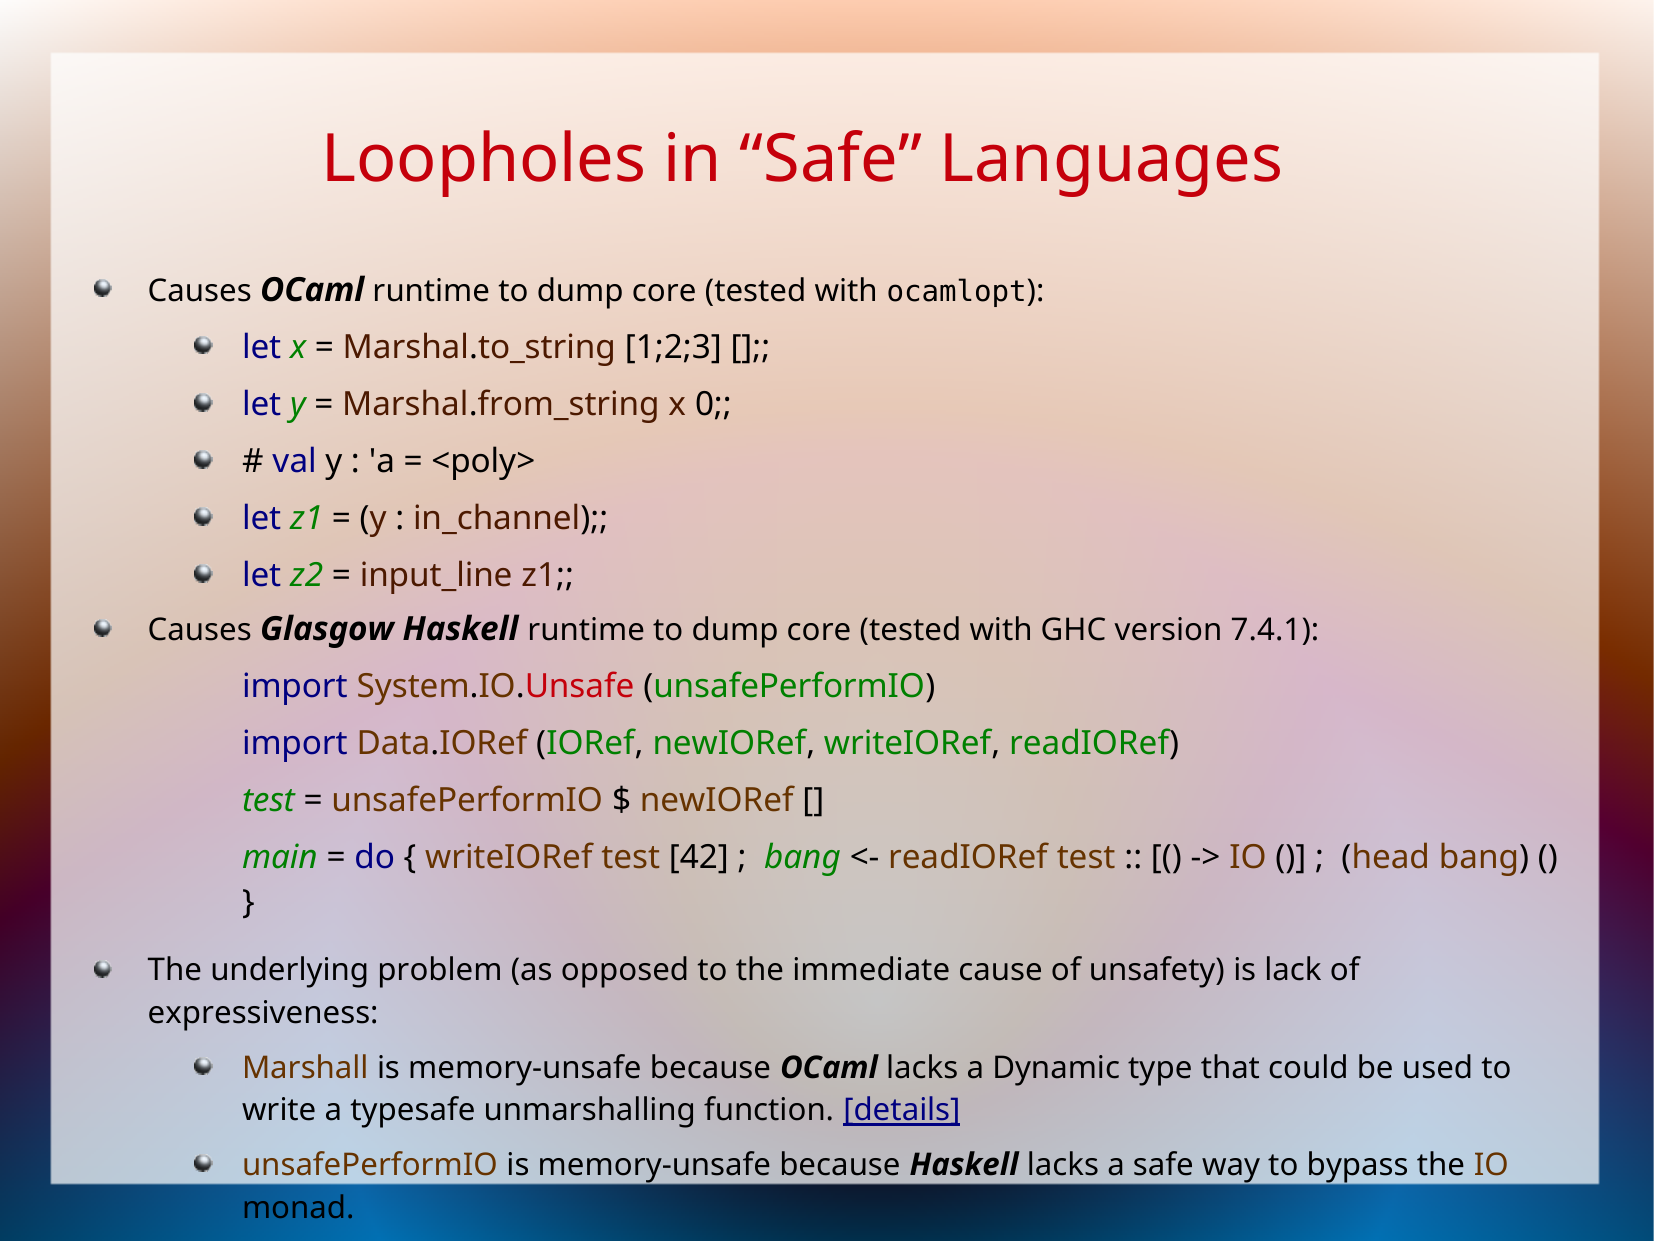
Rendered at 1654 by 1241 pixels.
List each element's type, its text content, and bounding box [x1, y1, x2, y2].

list Causes OCaml runtime to dump core (tested with ocamlopt): let x = Marshal.to_string [1;2;3] [];; let y = Marshal.from_string x 0;; # val y : 'a = <poly> let z1 = (y : in_channel);; let z2 = input_line z1;; Causes Glasgow Haskell runtime to dump core (tested with GHC version 7.4.1): import System.IO.Unsafe (unsafePerformIO) import Data.IORef (IORef, newIORef, writeIORef, readIORef) test = unsafePerformIO $ newIORef [] main = do { writeIORef test [42] ; bang <- readIORef test :: [() -> IO ()] ; (head bang) () } The underlying problem (as opposed to the immediate cause of unsafety) is lack of expressiveness: Marshall is memory-unsafe because OCaml lacks a Dynamic type that could be used to write a typesafe unmarshalling function. [details] unsafePerformIO is memory-unsafe because Haskell lacks a safe way to bypass the IO monad. [76, 265, 1565, 1070]
title Loopholes in “Safe” Languages [59, 59, 1548, 252]
picture [0, 0, 1654, 1241]
